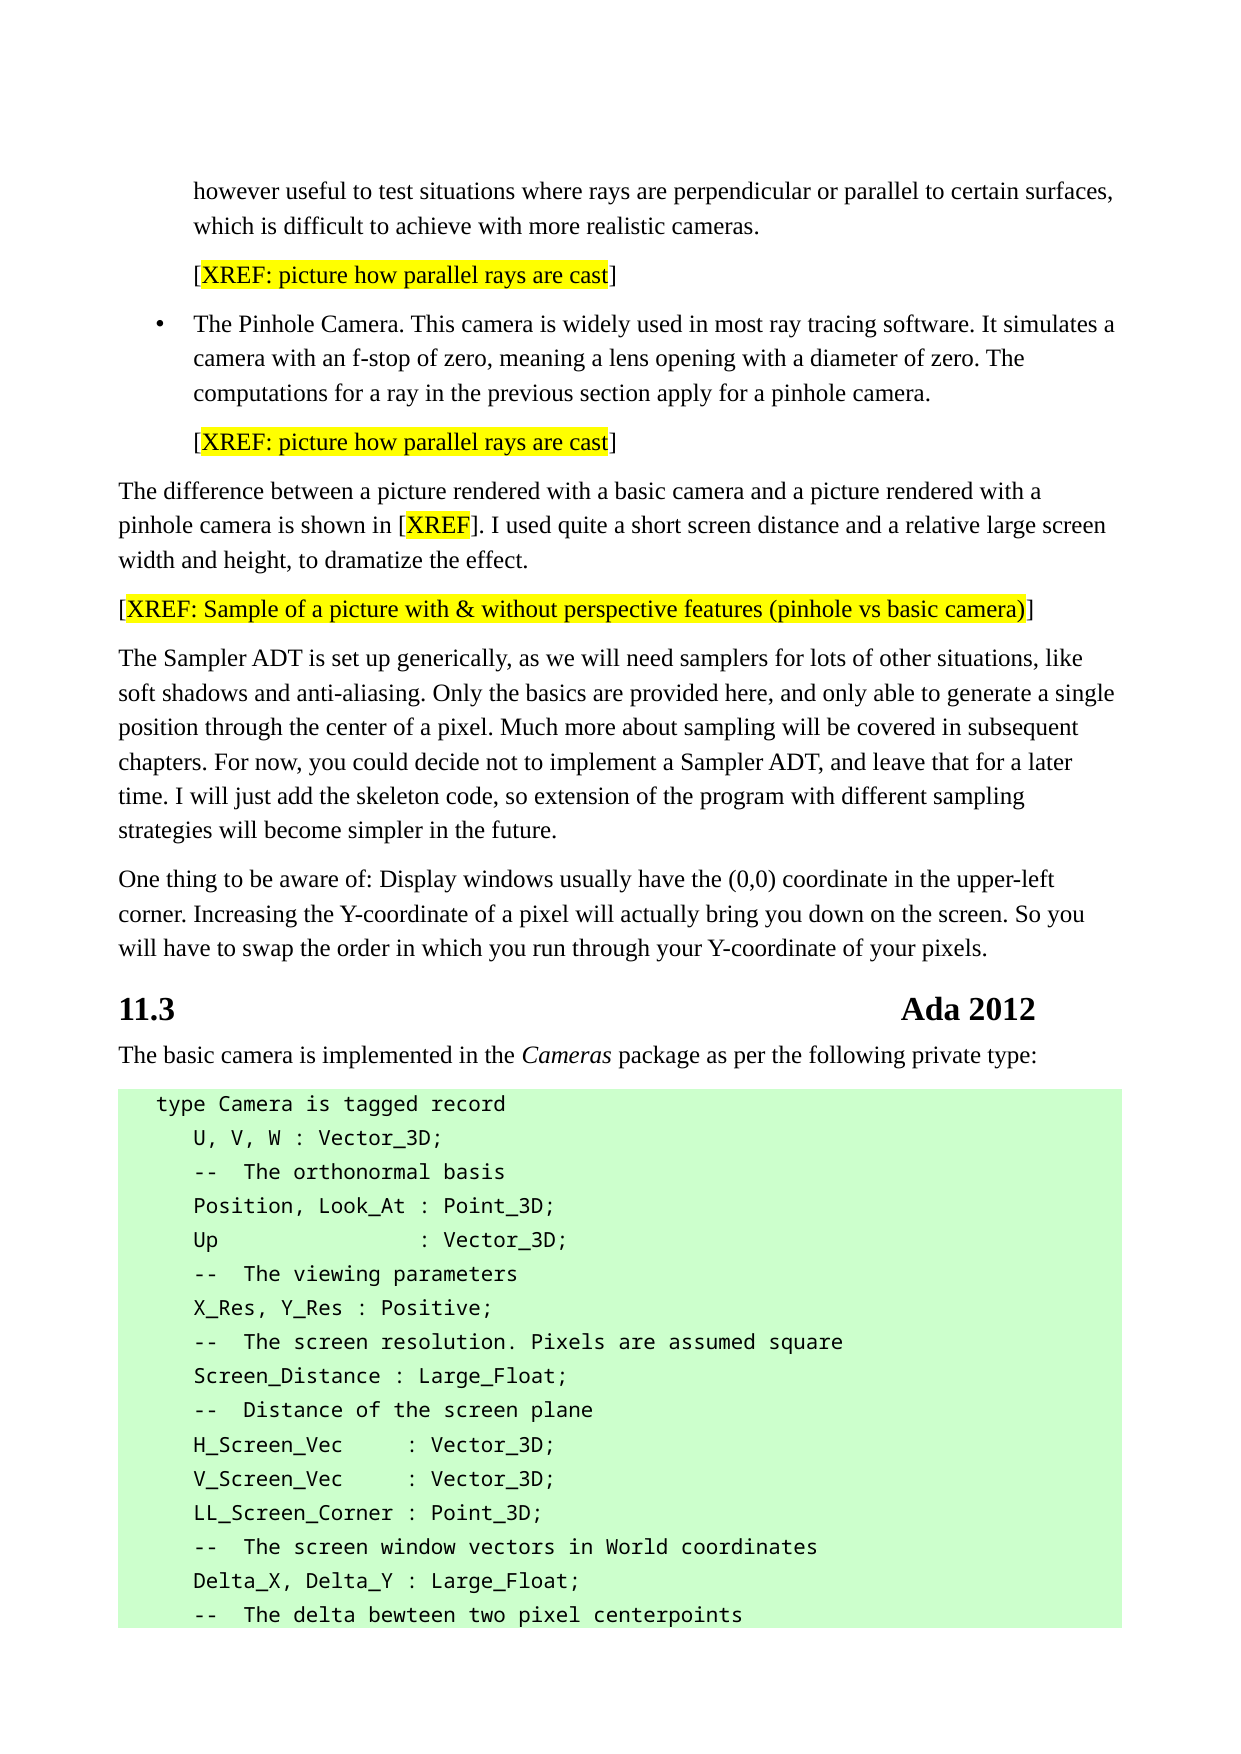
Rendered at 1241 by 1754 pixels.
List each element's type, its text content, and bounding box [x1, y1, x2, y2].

text -- The orthonormal basis [118, 1157, 1122, 1186]
text -- The viewing parameters [118, 1259, 1122, 1288]
text Delta_X, Delta_Y : Large_Float; [118, 1566, 1122, 1594]
text -- The screen window vectors in World coordinates [118, 1532, 1122, 1560]
list however useful to test situations where rays are perpendicular or parallel to certain surfaces, which is difficult to achieve with more realistic cameras. [156, 176, 1122, 239]
list [XREF: picture how parallel rays are cast] [156, 260, 1122, 289]
text The Sampler ADT is set up generically, as we will need samplers for lots of other situations, like soft shadows and anti-aliasing. Only the basics are provided here, and only able to generate a single position through the center of a pixel. Much more about sampling will be covered in subsequent chapters. For now, you could decide not to implement a Sampler ADT, and leave that for a later time. I will just add the skeleton code, so extension of the program with different sampling strategies will become simpler in the future. [118, 643, 1122, 844]
text type Camera is tagged record [118, 1089, 1122, 1117]
subtitle Ada 2012 [118, 989, 1122, 1027]
text One thing to be aware of: Display windows usually have the (0,0) coordinate in the upper-left corner. Increasing the Y-coordinate of a pixel will actually bring you down on the screen. So you will have to swap the order in which you run through your Y-coordinate of your pixels. [118, 864, 1122, 962]
text X_Res, Y_Res : Positive; [118, 1293, 1122, 1322]
text H_Screen_Vec : Vector_3D; [118, 1430, 1122, 1458]
text LL_Screen_Corner : Point_3D; [118, 1498, 1122, 1526]
text U, V, W : Vector_3D; [118, 1123, 1122, 1152]
text The difference between a picture rendered with a basic camera and a picture rendered with a pinhole camera is shown in [XREF]. I used quite a short screen distance and a relative large screen width and height, to dramatize the effect. [118, 476, 1122, 574]
list [XREF: picture how parallel rays are cast] [156, 427, 1122, 456]
text V_Screen_Vec : Vector_3D; [118, 1464, 1122, 1492]
text -- The screen resolution. Pixels are assumed square [118, 1327, 1122, 1356]
list The Pinhole Camera. This camera is widely used in most ray tracing software. It simulates a camera with an f-stop of zero, meaning a lens opening with a diameter of zero. The computations for a ray in the previous section apply for a pinhole camera. [156, 309, 1122, 407]
text Up : Vector_3D; [118, 1225, 1122, 1254]
text The basic camera is implemented in the Cameras package as per the following private type: [118, 1040, 1122, 1069]
text Position, Look_At : Point_3D; [118, 1191, 1122, 1220]
text Screen_Distance : Large_Float; [118, 1362, 1122, 1390]
text [XREF: Sample of a picture with & without perspective features (pinhole vs basic camera)] [118, 594, 1122, 623]
text -- Distance of the screen plane [118, 1396, 1122, 1424]
text -- The delta bewteen two pixel centerpoints [118, 1600, 1122, 1628]
